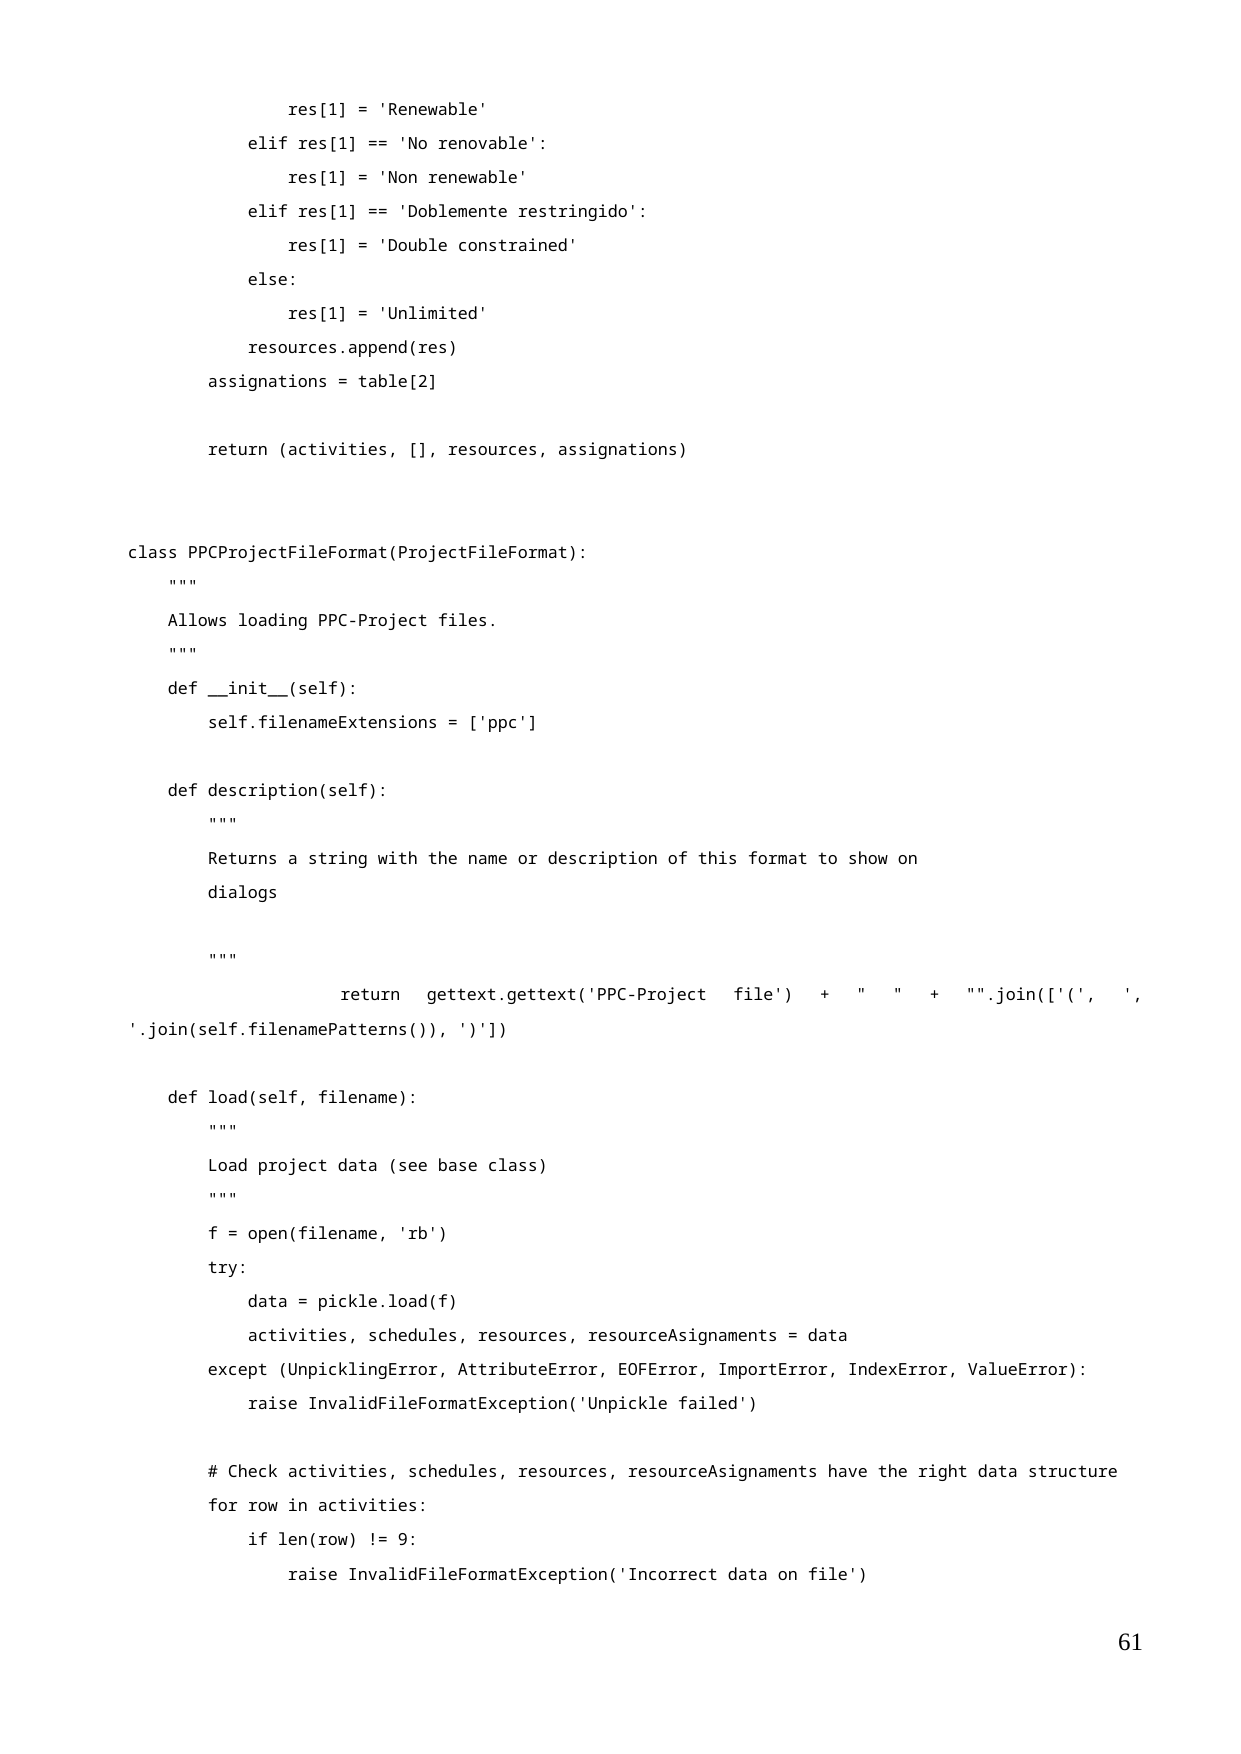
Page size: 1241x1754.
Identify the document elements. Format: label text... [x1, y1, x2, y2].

text def description(self): [128, 779, 1143, 801]
text Returns a string with the name or description of this format to show on [128, 847, 1143, 869]
text except (UnpicklingError, AttributeError, EOFError, ImportError, IndexError, ValueError): [128, 1358, 1143, 1380]
text def load(self, filename): [128, 1085, 1143, 1108]
text """ [128, 949, 1143, 972]
text self.filenameExtensions = ['ppc'] [128, 711, 1143, 733]
text try: [128, 1256, 1143, 1278]
text for row in activities: [128, 1494, 1143, 1517]
text res[1] = 'Renewable' [128, 97, 1143, 120]
text dialogs [128, 881, 1143, 903]
text Load project data (see base class) [128, 1153, 1143, 1176]
text res[1] = 'Unlimited' [128, 302, 1143, 324]
text elif res[1] == 'No renovable': [128, 131, 1143, 154]
text return gettext.gettext('PPC-Project file') + " " + "".join(['(', ', '.join(self.filenamePatterns()), ')']) [128, 983, 1143, 1040]
text class PPCProjectFileFormat(ProjectFileFormat): [128, 540, 1143, 563]
text raise InvalidFileFormatException('Unpickle failed') [128, 1392, 1143, 1414]
text """ [128, 1187, 1143, 1210]
text f = open(filename, 'rb') [128, 1221, 1143, 1244]
text assignations = table[2] [128, 370, 1143, 393]
text resources.append(res) [128, 336, 1143, 358]
text """ [128, 574, 1143, 597]
text Allows loading PPC-Project files. [128, 608, 1143, 631]
text return (activities, [], resources, assignations) [128, 438, 1143, 461]
text activities, schedules, resources, resourceAsignaments = data [128, 1324, 1143, 1346]
text # Check activities, schedules, resources, resourceAsignaments have the right data structure [128, 1460, 1143, 1483]
text raise InvalidFileFormatException('Incorrect data on file') [128, 1562, 1143, 1585]
text res[1] = 'Non renewable' [128, 166, 1143, 188]
text elif res[1] == 'Doblemente restringido': [128, 199, 1143, 222]
text if len(row) != 9: [128, 1528, 1143, 1551]
text def __init__(self): [128, 676, 1143, 699]
text data = pickle.load(f) [128, 1289, 1143, 1312]
text """ [128, 642, 1143, 665]
text """ [128, 1119, 1143, 1142]
text res[1] = 'Double constrained' [128, 234, 1143, 256]
text else: [128, 268, 1143, 290]
text """ [128, 813, 1143, 835]
